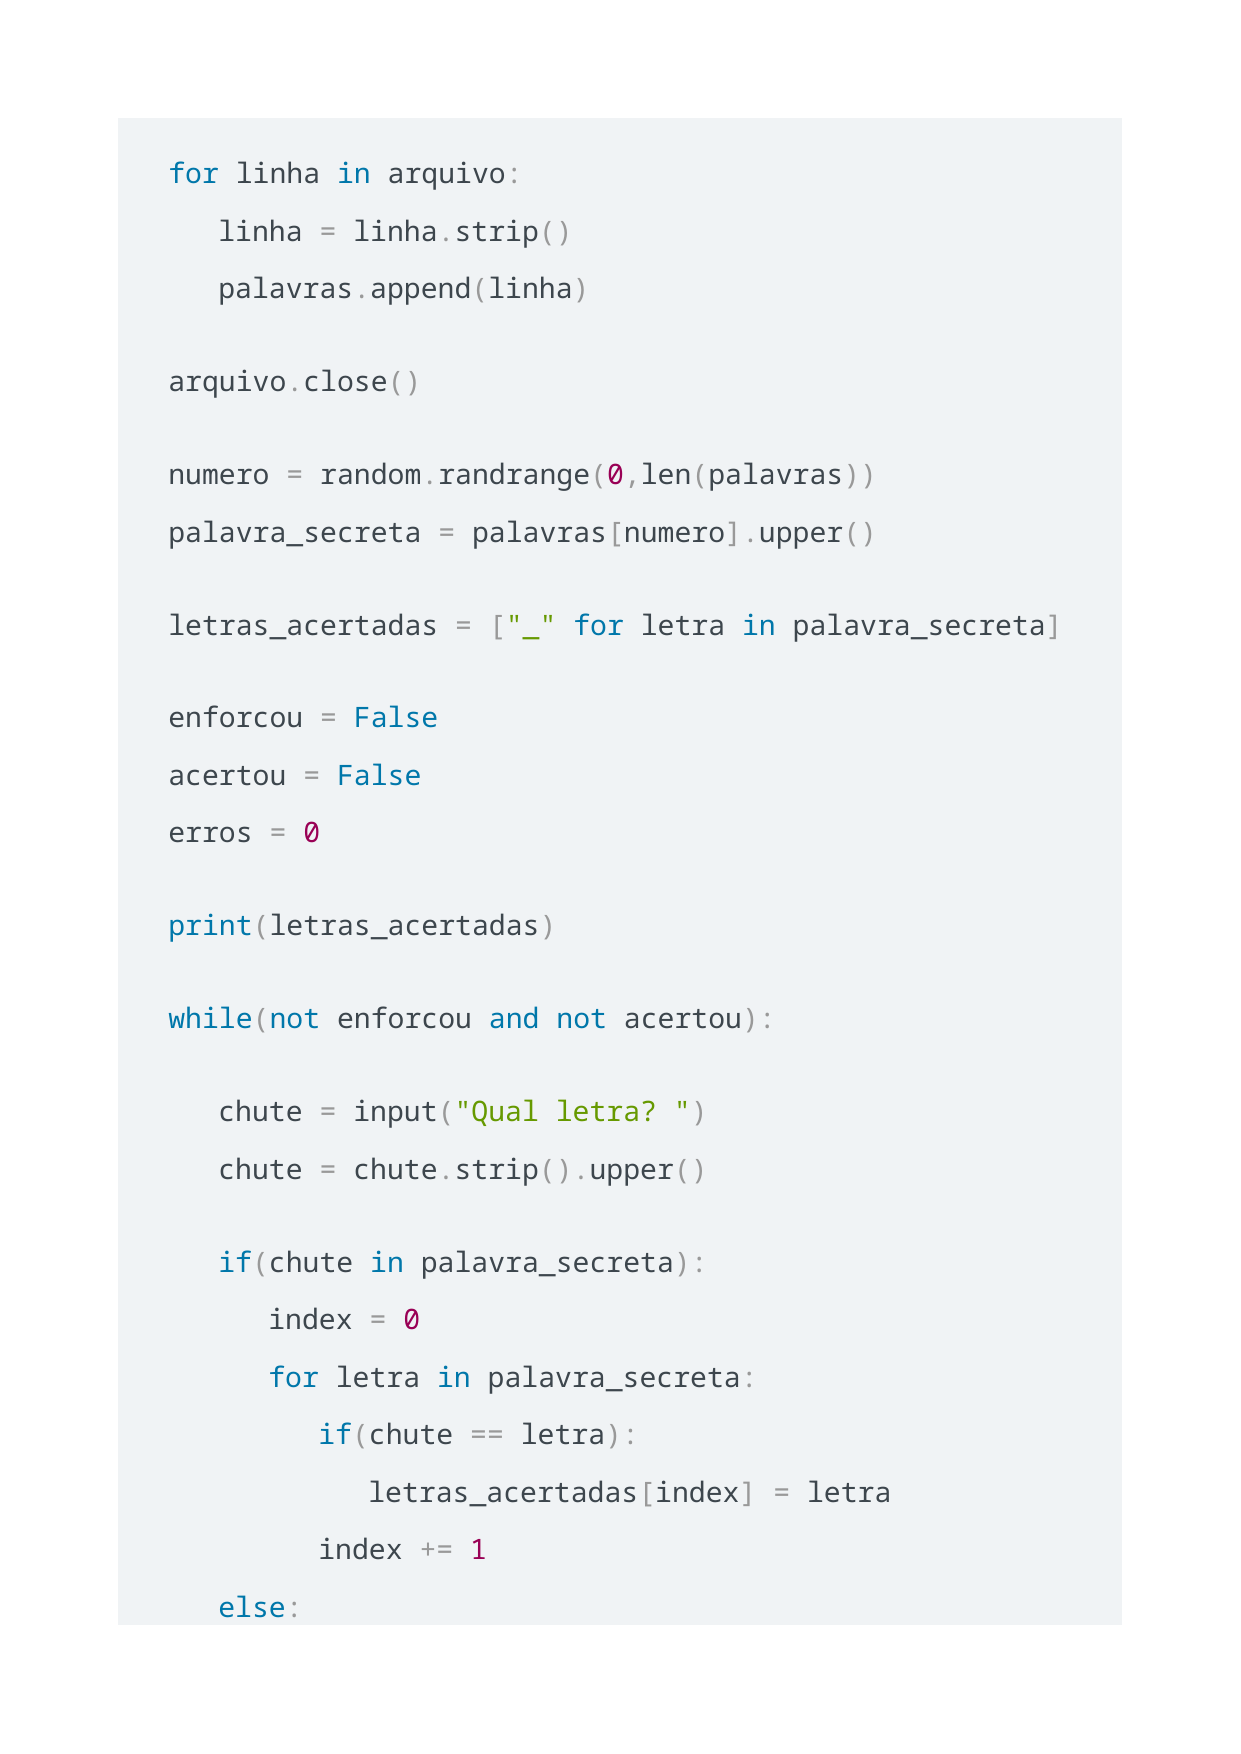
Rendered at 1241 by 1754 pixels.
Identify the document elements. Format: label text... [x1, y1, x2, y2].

text print(letras_acertadas) [118, 906, 1122, 944]
text index = 0 [118, 1299, 1122, 1338]
text erros = 0 [118, 813, 1122, 851]
text if(chute == letra): [118, 1414, 1122, 1453]
text linha = linha.strip() [118, 211, 1122, 249]
text palavra_secreta = palavras[numero].upper() [118, 512, 1122, 550]
text numero = random.randrange(0,len(palavras)) [118, 454, 1122, 493]
text letras_acertadas = ["_" for letra in palavra_secreta] [118, 605, 1122, 643]
text acertou = False [118, 755, 1122, 793]
text else: [118, 1587, 1122, 1625]
text arquivo.close() [118, 361, 1122, 400]
text for letra in palavra_secreta: [118, 1357, 1122, 1395]
text chute = input("Qual letra? ") [118, 1091, 1122, 1130]
text enforcou = False [118, 698, 1122, 736]
text for linha in arquivo: [118, 153, 1122, 192]
text if(chute in palavra_secreta): [118, 1242, 1122, 1280]
text index += 1 [118, 1529, 1122, 1568]
text palavras.append(linha) [118, 268, 1122, 307]
text while(not enforcou and not acertou): [118, 998, 1122, 1037]
text letras_acertadas[index] = letra [118, 1472, 1122, 1510]
text chute = chute.strip().upper() [118, 1149, 1122, 1187]
